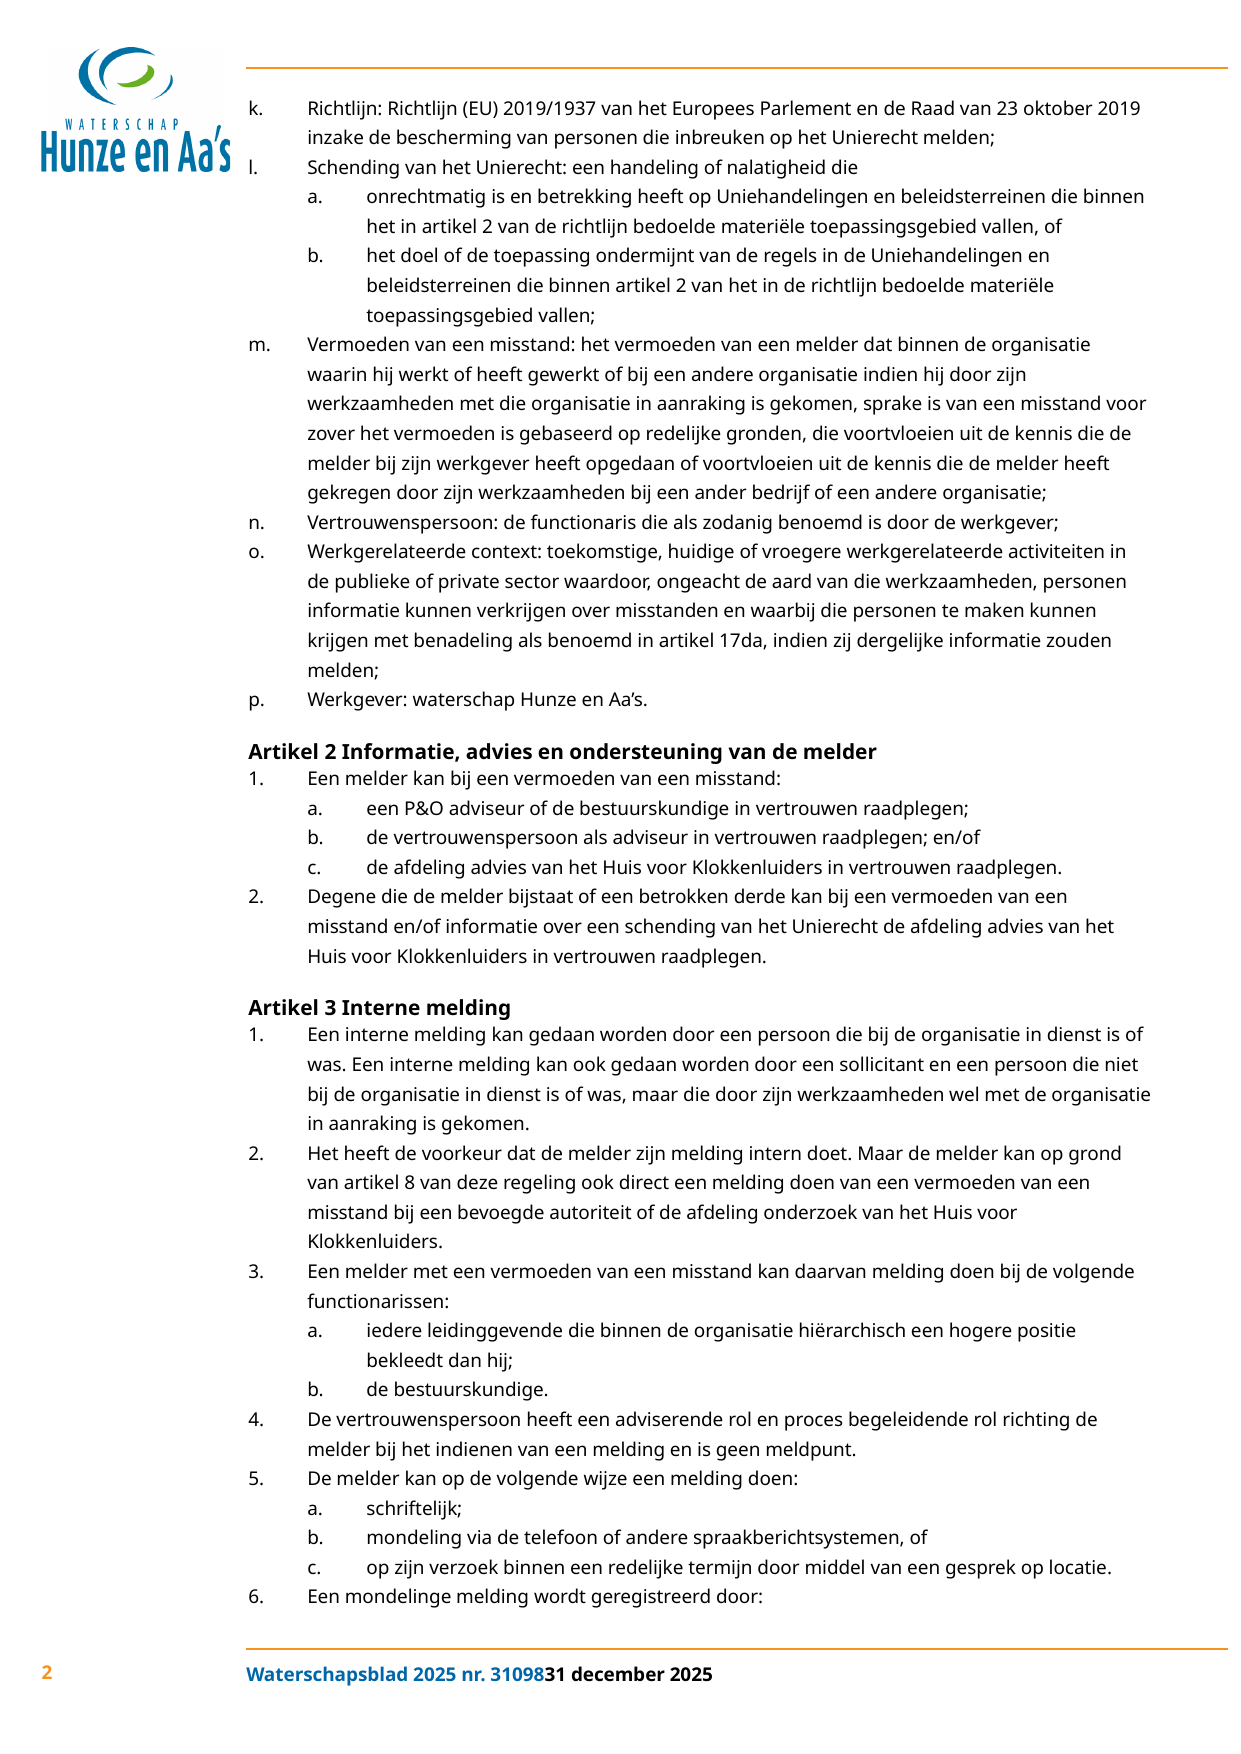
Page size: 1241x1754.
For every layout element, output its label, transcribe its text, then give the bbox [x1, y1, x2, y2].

list De melder kan op de volgende wijze een melding doen: [248, 1465, 1152, 1491]
list Een interne melding kan gedaan worden door een persoon die bij de organisatie in dienst is of was. Een interne melding kan ook gedaan worden door een sollicitant en een persoon die niet bij de organisatie in dienst is of was, maar die door zijn werkzaamheden wel met de organisatie in aanraking is gekomen. [248, 1022, 1152, 1136]
list Een melder kan bij een vermoeden van een misstand: [248, 765, 1152, 791]
list Vertrouwenspersoon: de functionaris die als zodanig benoemd is door de werkgever; [248, 509, 1152, 535]
list iedere leidinggevende die binnen de organisatie hiërarchisch een hogere positie bekleedt dan hij; [307, 1317, 1152, 1373]
picture [41, 47, 231, 172]
list onrechtmatig is en betrekking heeft op Uniehandelingen en beleidsterreinen die binnen het in artikel 2 van de richtlijn bedoelde materiële toepassingsgebied vallen, of [307, 183, 1152, 239]
list op zijn verzoek binnen een redelijke termijn door middel van een gesprek op locatie. [307, 1554, 1152, 1580]
list schriftelijk; [307, 1495, 1152, 1521]
picture [47, 154, 51, 172]
list Een melder met een vermoeden van een misstand kan daarvan melding doen bij de volgende functionarissen: [248, 1258, 1152, 1314]
list Het heeft de voorkeur dat de melder zijn melding intern doet. Maar de melder kan op grond van artikel 8 van deze regeling ook direct een melding doen van een vermoeden van een misstand bij een bevoegde autoriteit of de afdeling onderzoek van het Huis voor Klokkenluiders. [248, 1140, 1152, 1254]
picture [183, 163, 191, 172]
list De vertrouwenspersoon heeft een adviserende rol en proces begeleidende rol richting de melder bij het indienen van een melding en is geen meldpunt. [248, 1406, 1152, 1462]
list Werkgever: waterschap Hunze en Aa’s. [248, 686, 1152, 712]
list Werkgerelateerde context: toekomstige, huidige of vroegere werkgerelateerde activiteiten in de publieke of private sector waardoor, ongeacht de aard van die werkzaamheden, personen informatie kunnen verkrijgen over misstanden en waarbij die personen te maken kunnen krijgen met benadeling als benoemd in artikel 17da, indien zij dergelijke informatie zouden melden; [248, 538, 1152, 683]
list Degene die de melder bijstaat of een betrokken derde kan bij een vermoeden van een misstand en/of informatie over een schending van het Unierecht de afdeling advies van het Huis voor Klokkenluiders in vertrouwen raadplegen. [248, 884, 1152, 968]
text Artikel 2 Informatie, advies en ondersteuning van de melder [248, 737, 1152, 765]
list het doel of de toepassing ondermijnt van de regels in de Uniehandelingen en beleidsterreinen die binnen artikel 2 van het in de richtlijn bedoelde materiële toepassingsgebied vallen; [307, 243, 1152, 328]
picture [226, 145, 231, 156]
list de vertrouwenspersoon als adviseur in vertrouwen raadplegen; en/of [307, 824, 1152, 850]
text Artikel 3 Interne melding [248, 993, 1152, 1022]
list Schending van het Unierecht: een handeling of nalatigheid die [248, 154, 1152, 180]
list mondeling via de telefoon of andere spraakberichtsystemen, of [307, 1524, 1152, 1550]
list Vermoeden van een misstand: het vermoeden van een melder dat binnen de organisatie waarin hij werkt of heeft gewerkt of bij een andere organisatie indien hij door zijn werkzaamheden met die organisatie in aanraking is gekomen, sprake is van een misstand voor zover het vermoeden is gebaseerd op redelijke gronden, die voortvloeien uit de kennis die de melder bij zijn werkgever heeft opgedaan of voortvloeien uit de kennis die de melder heeft gekregen door zijn werkzaamheden bij een ander bedrijf of een andere organisatie; [248, 331, 1152, 505]
list de afdeling advies van het Huis voor Klokkenluiders in vertrouwen raadplegen. [307, 854, 1152, 880]
list een P&O adviseur of de bestuurskundige in vertrouwen raadplegen; [307, 795, 1152, 821]
list Een mondelinge melding wordt geregistreerd door: [248, 1584, 1152, 1609]
list Richtlijn: Richtlijn (EU) 2019/1937 van het Europees Parlement en de Raad van 23 oktober 2019 inzake de bescherming van personen die inbreuken op het Unierecht melden; [248, 95, 1152, 150]
list de bestuurskundige. [307, 1377, 1152, 1402]
